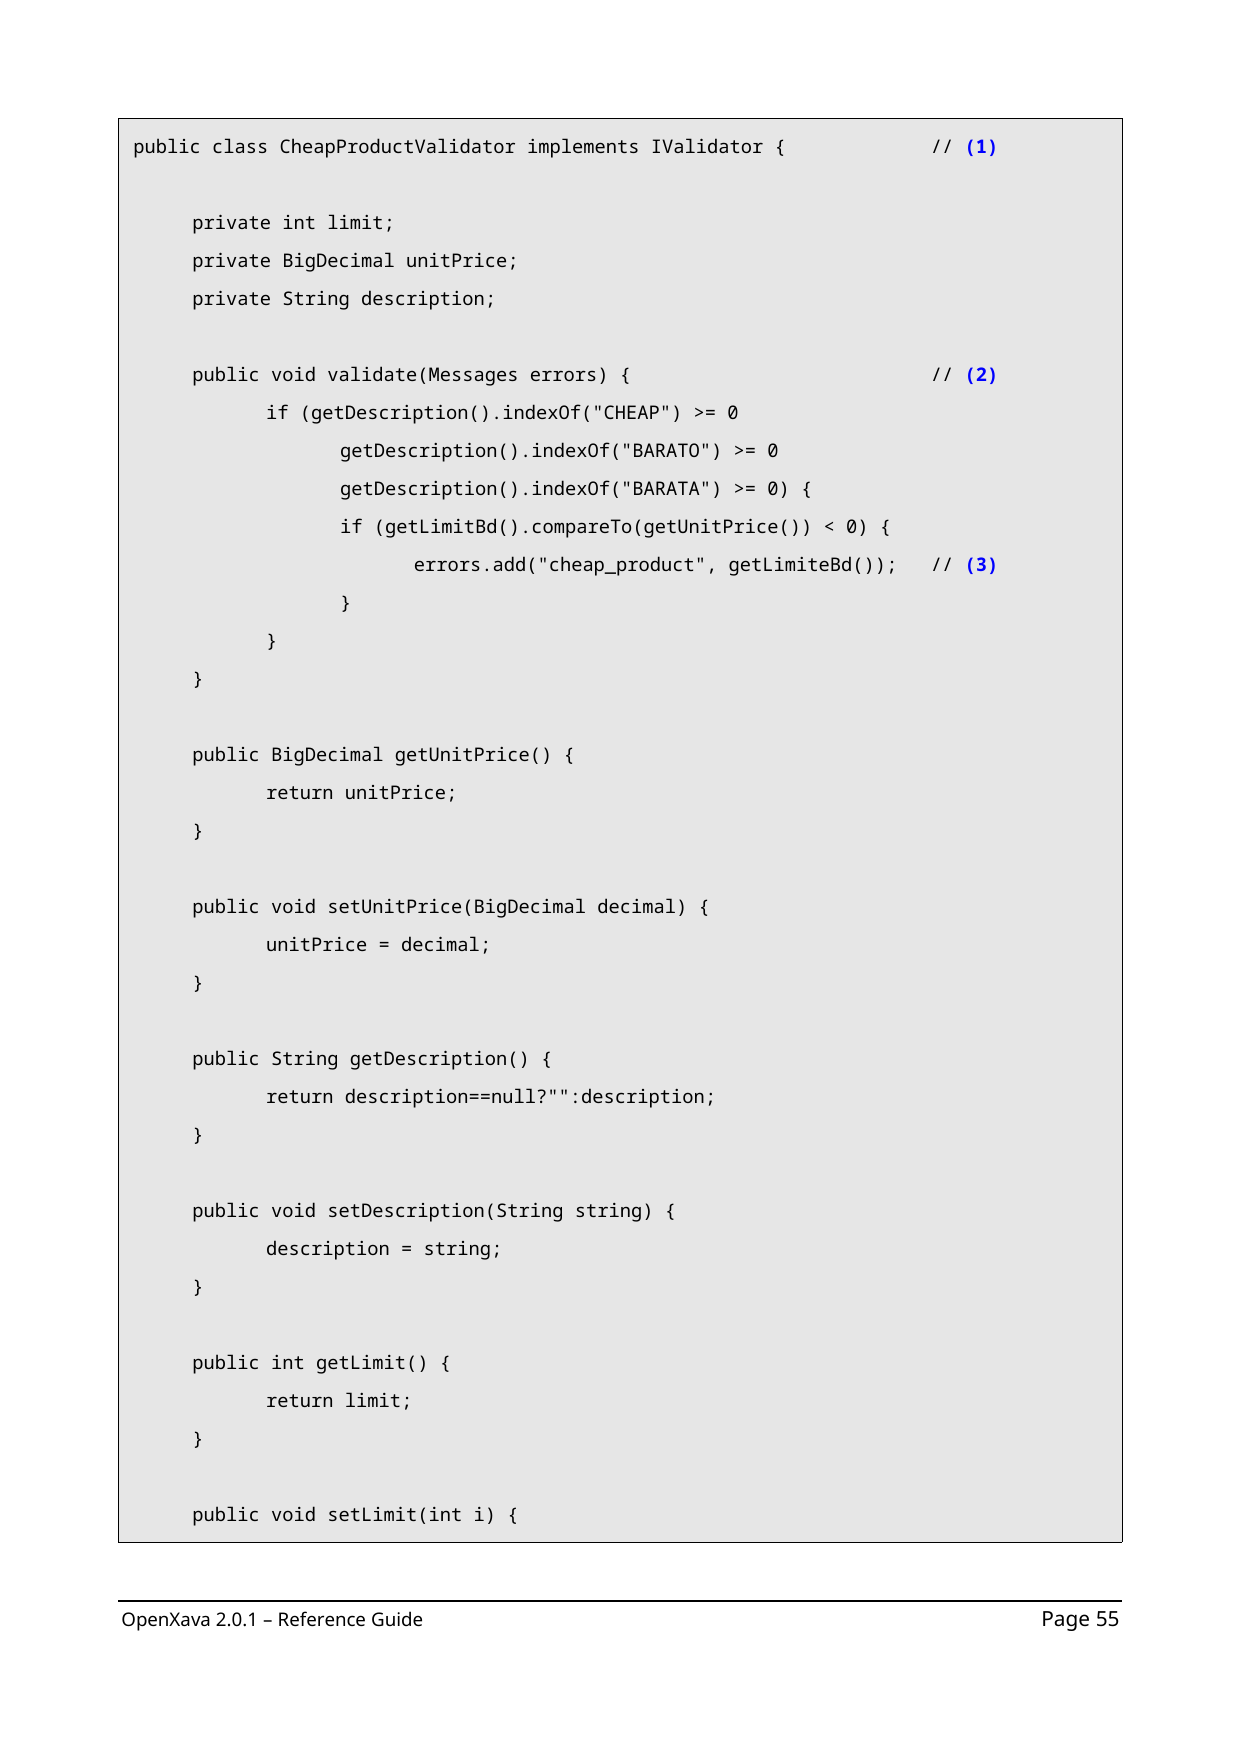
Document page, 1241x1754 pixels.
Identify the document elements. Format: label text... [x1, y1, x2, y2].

text public void setLimit(int i) { [119, 1487, 1122, 1542]
text public String getDescription() { [119, 1031, 1122, 1069]
text return limit; [119, 1373, 1122, 1411]
text if (getLimitBd().compareTo(getUnitPrice()) < 0) { [119, 498, 1122, 536]
text public void setDescription(String string) { [119, 1183, 1122, 1221]
text public class CheapProductValidator implements IValidator { // (1) [119, 119, 1122, 156]
text } [119, 1107, 1122, 1145]
text } [119, 612, 1122, 650]
text description = string; [119, 1221, 1122, 1259]
text } [119, 1411, 1122, 1449]
text } [119, 954, 1122, 993]
text getDescription().indexOf("BARATA") >= 0) { [119, 460, 1122, 498]
text unitPrice = decimal; [119, 917, 1122, 954]
text private BigDecimal unitPrice; [119, 232, 1122, 270]
text public BigDecimal getUnitPrice() { [119, 726, 1122, 764]
text return unitPrice; [119, 764, 1122, 802]
text public void validate(Messages errors) { // (2) [119, 346, 1122, 384]
text if (getDescription().indexOf("CHEAP") >= 0 [119, 384, 1122, 422]
text getDescription().indexOf("BARATO") >= 0 [119, 422, 1122, 460]
text } [119, 1259, 1122, 1297]
text } [119, 802, 1122, 841]
text private int limit; [119, 194, 1122, 232]
text return description==null?"":description; [119, 1069, 1122, 1107]
text } [119, 650, 1122, 688]
text private String description; [119, 270, 1122, 308]
text } [119, 574, 1122, 612]
text public int getLimit() { [119, 1335, 1122, 1373]
text errors.add("cheap_product", getLimiteBd()); // (3) [119, 536, 1122, 574]
text public void setUnitPrice(BigDecimal decimal) { [119, 878, 1122, 917]
